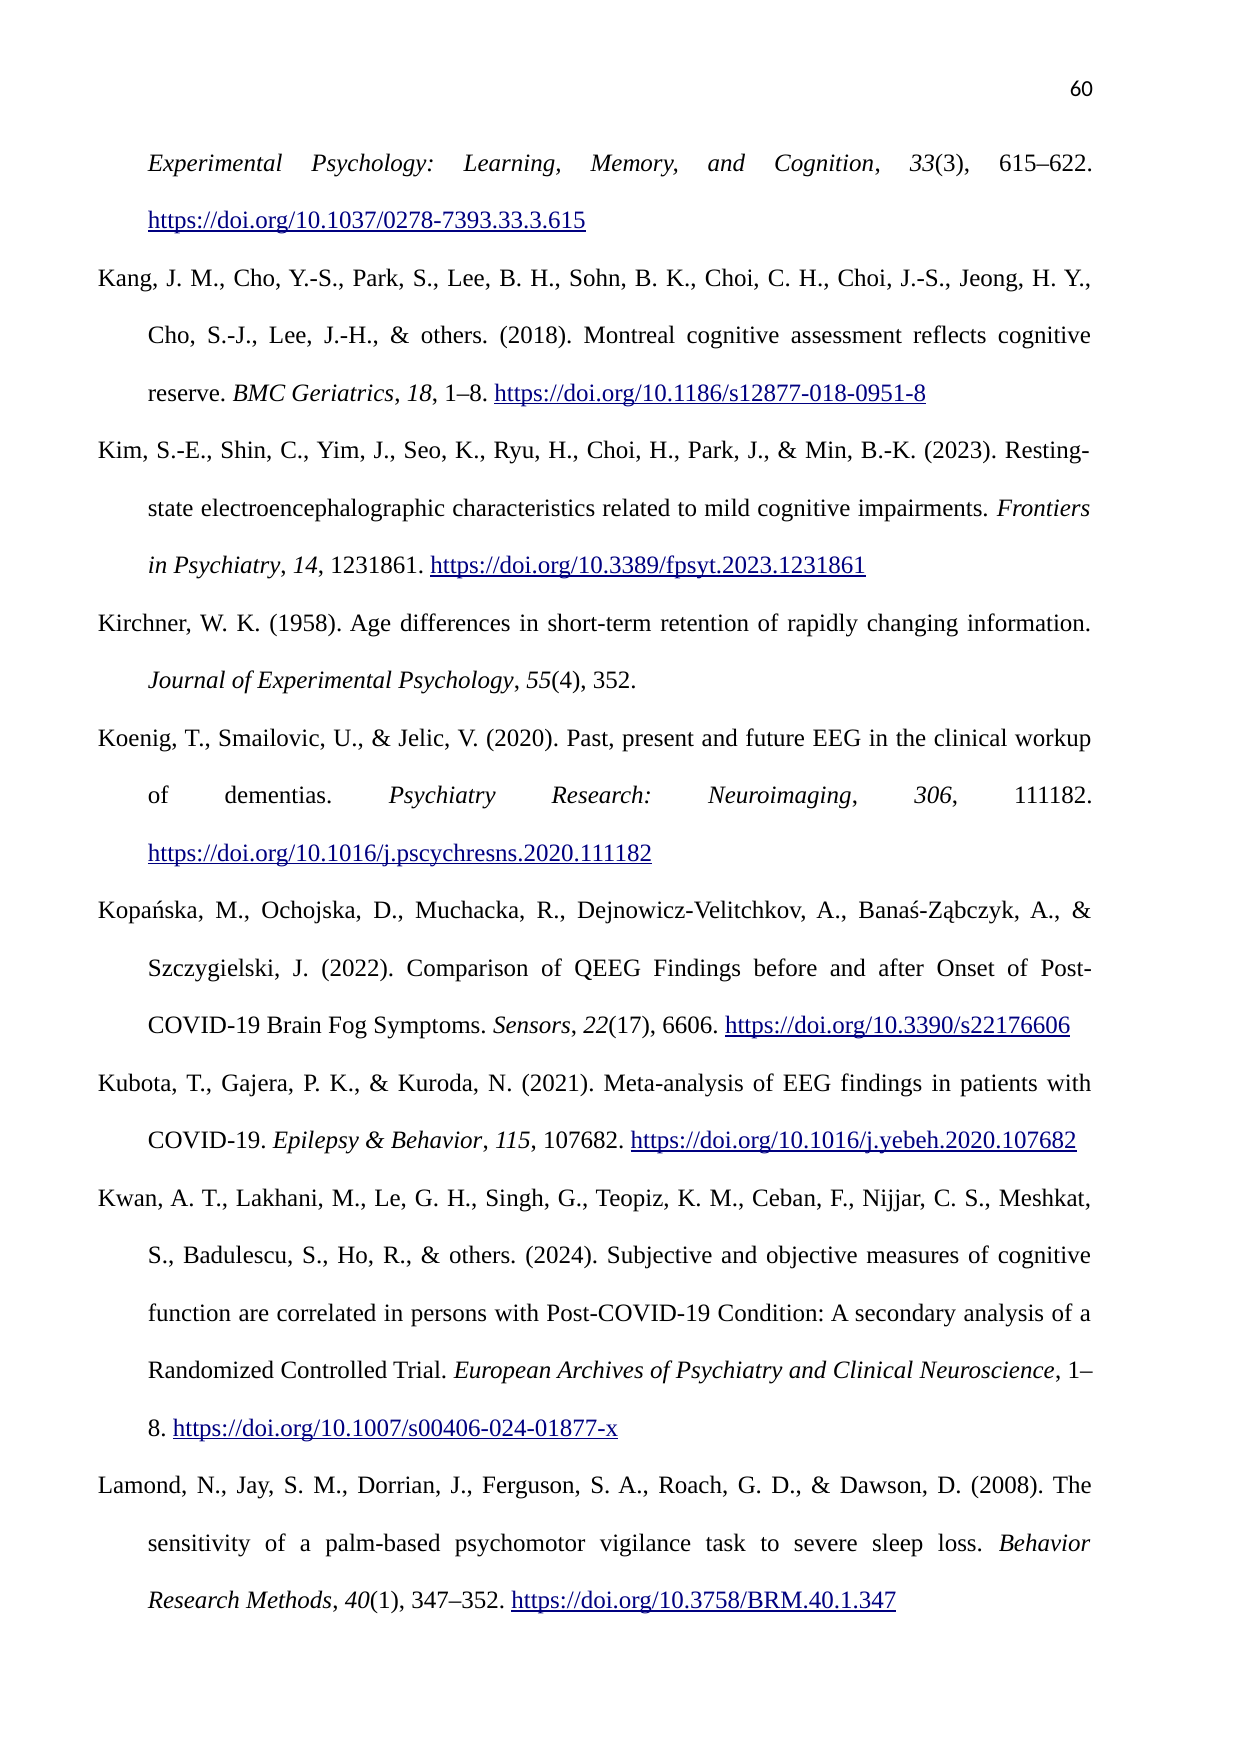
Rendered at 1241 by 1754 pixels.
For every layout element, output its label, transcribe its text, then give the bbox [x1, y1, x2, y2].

text Koenig, T., Smailovic, U., & Jelic, V. (2020). Past, present and future EEG in the clinical workup of dementias. Psychiatry Research: Neuroimaging, 306, 111182. https://doi.org/10.1016/j.pscychresns.2020.111182 [98, 723, 1093, 866]
text Kang, J. M., Cho, Y.-S., Park, S., Lee, B. H., Sohn, B. K., Choi, C. H., Choi, J.-S., Jeong, H. Y., Cho, S.-J., Lee, J.-H., & others. (2018). Montreal cognitive assessment reflects cognitive reserve. BMC Geriatrics, 18, 1–8. https://doi.org/10.1186/s12877-018-0951-8 [98, 263, 1093, 406]
text Lamond, N., Jay, S. M., Dorrian, J., Ferguson, S. A., Roach, G. D., & Dawson, D. (2008). The sensitivity of a palm-based psychomotor vigilance task to severe sleep loss. Behavior Research Methods, 40(1), 347–352. https://doi.org/10.3758/BRM.40.1.347 [98, 1470, 1093, 1614]
text Kim, S.-E., Shin, C., Yim, J., Seo, K., Ryu, H., Choi, H., Park, J., & Min, B.-K. (2023). Resting-state electroencephalographic characteristics related to mild cognitive impairments. Frontiers in Psychiatry, 14, 1231861. https://doi.org/10.3389/fpsyt.2023.1231861 [98, 435, 1093, 579]
text Kwan, A. T., Lakhani, M., Le, G. H., Singh, G., Teopiz, K. M., Ceban, F., Nijjar, C. S., Meshkat, S., Badulescu, S., Ho, R., & others. (2024). Subjective and objective measures of cognitive function are correlated in persons with Post-COVID-19 Condition: A secondary analysis of a Randomized Controlled Trial. European Archives of Psychiatry and Clinical Neuroscience, 1–8. https://doi.org/10.1007/s00406-024-01877-x [98, 1183, 1093, 1441]
text Kopańska, M., Ochojska, D., Muchacka, R., Dejnowicz-Velitchkov, A., Banaś-Ząbczyk, A., & Szczygielski, J. (2022). Comparison of QEEG Findings before and after Onset of Post-COVID-19 Brain Fog Symptoms. Sensors, 22(17), 6606. https://doi.org/10.3390/s22176606 [98, 895, 1093, 1039]
text Experimental Psychology: Learning, Memory, and Cognition, 33(3), 615–622. https://doi.org/10.1037/0278-7393.33.3.615 [98, 148, 1093, 234]
text Kirchner, W. K. (1958). Age differences in short-term retention of rapidly changing information. Journal of Experimental Psychology, 55(4), 352. [98, 608, 1093, 694]
text Kubota, T., Gajera, P. K., & Kuroda, N. (2021). Meta-analysis of EEG findings in patients with COVID-19. Epilepsy & Behavior, 115, 107682. https://doi.org/10.1016/j.yebeh.2020.107682 [98, 1068, 1093, 1154]
